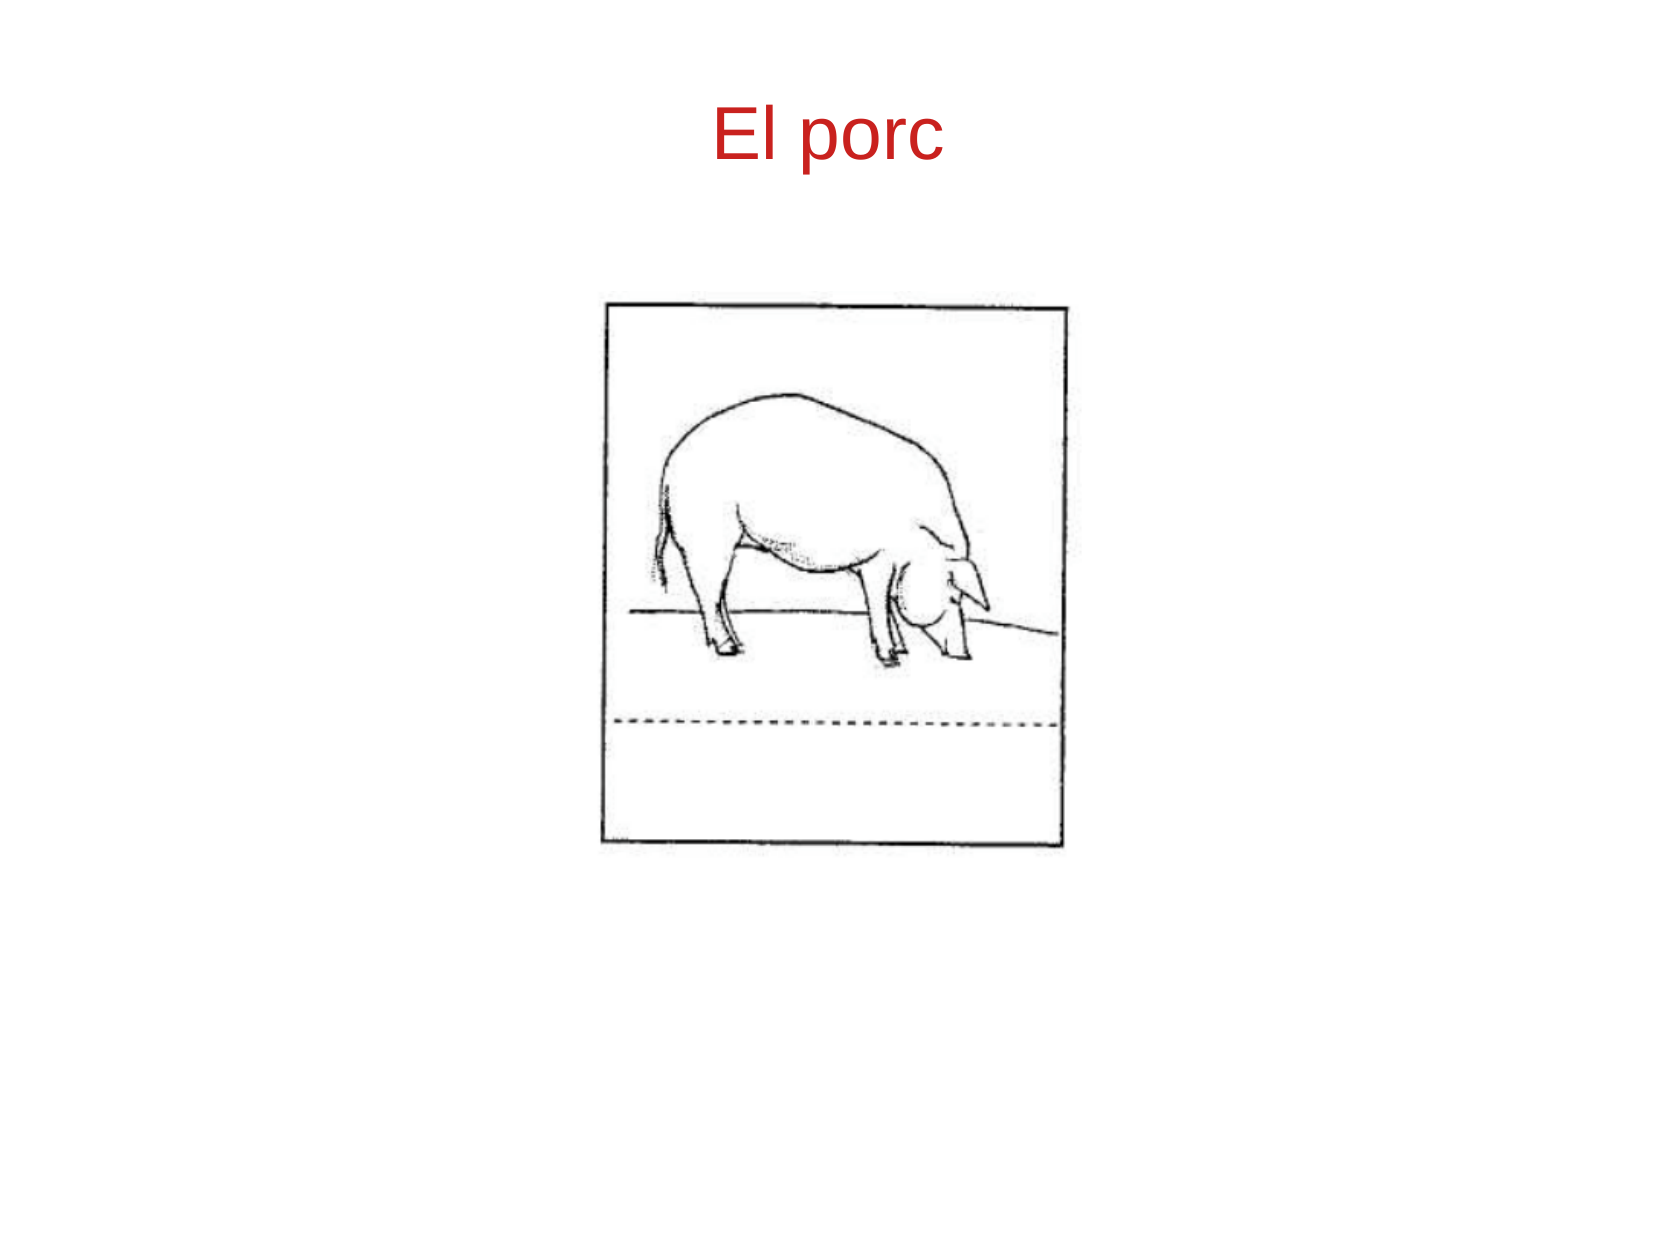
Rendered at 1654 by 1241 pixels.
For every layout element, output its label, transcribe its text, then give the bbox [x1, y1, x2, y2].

picture [581, 291, 1094, 873]
text_box El porc [389, 58, 1288, 201]
